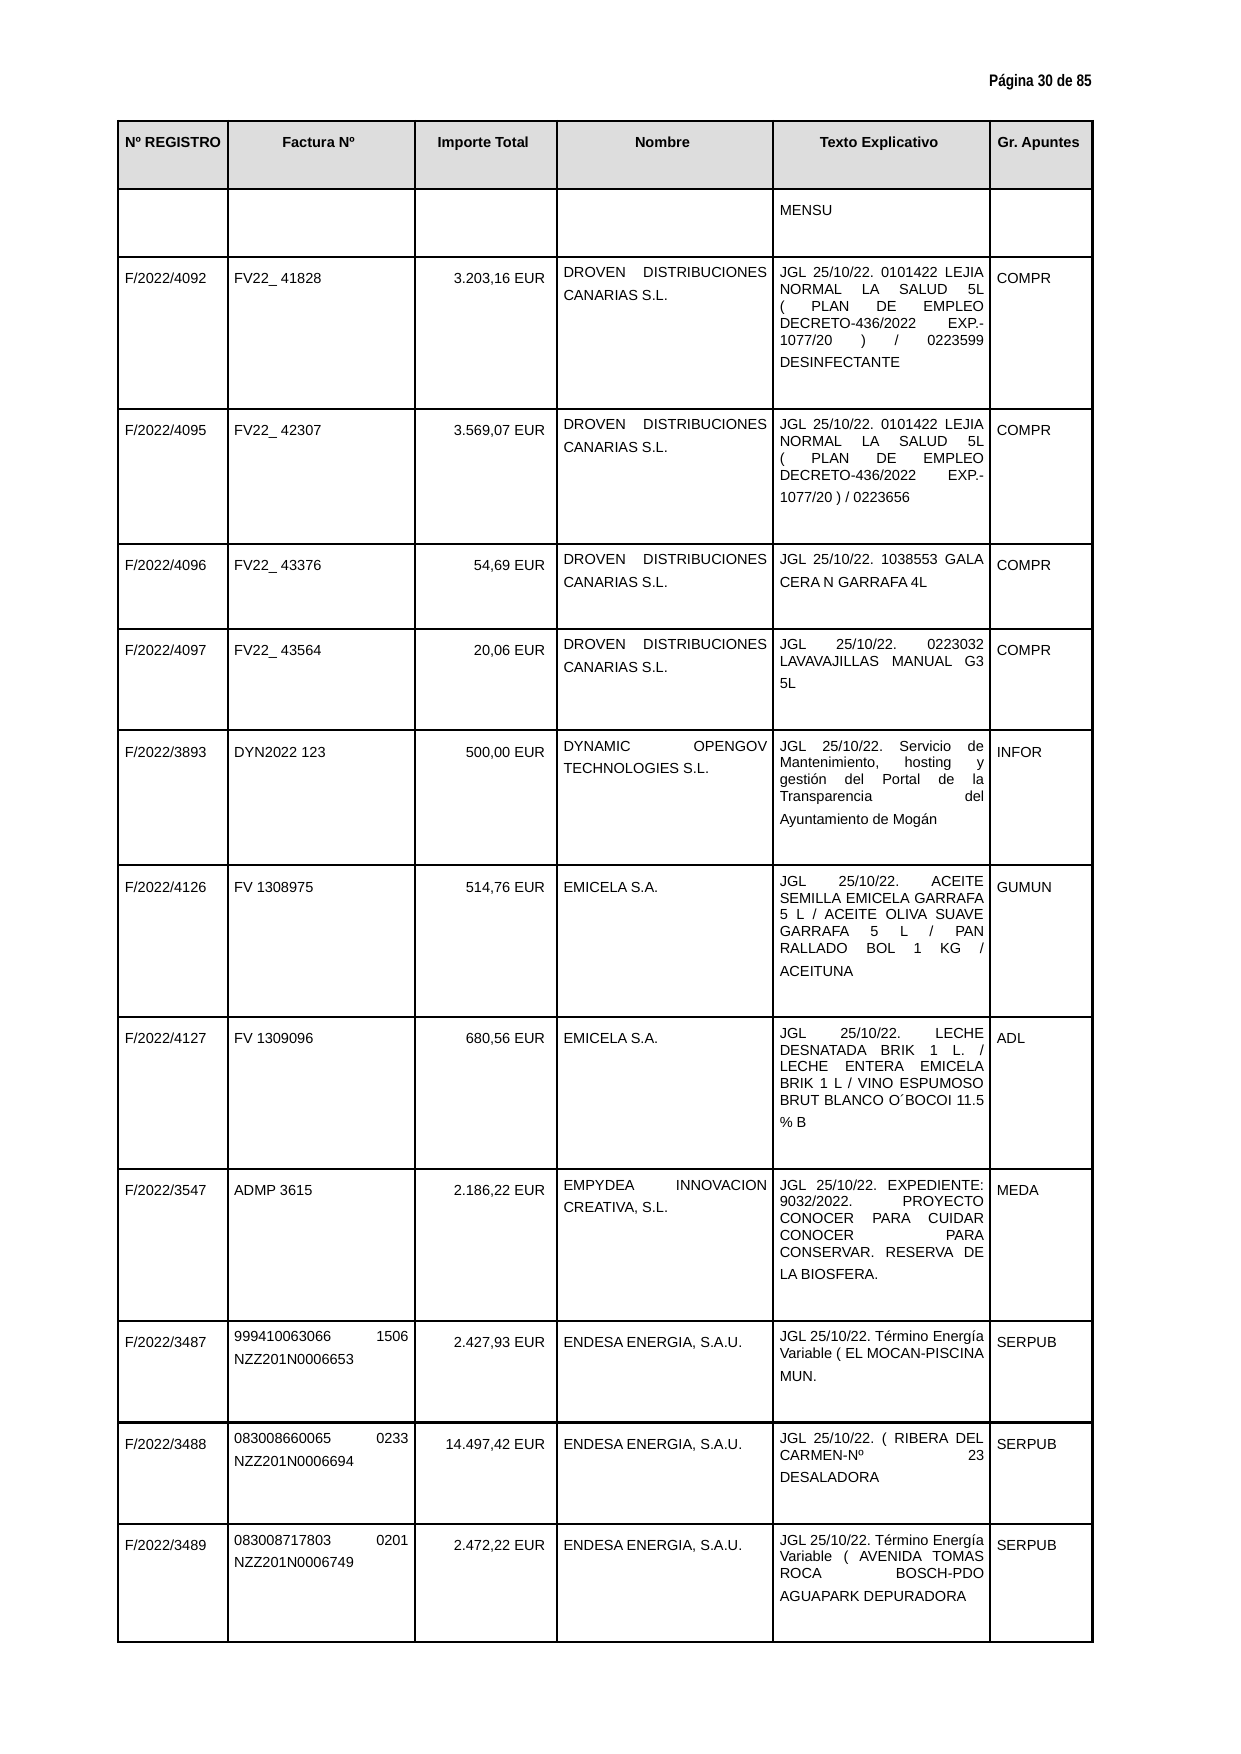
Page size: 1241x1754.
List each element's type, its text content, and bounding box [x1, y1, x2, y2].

table_cell [991, 190, 1091, 256]
table_cell GUMUN [991, 866, 1091, 1016]
table_cell 514,76 EUR [416, 866, 556, 1016]
table_cell COMPR [991, 630, 1091, 729]
table_cell FV 1308975 [229, 866, 414, 1016]
table_cell MEDA [991, 1170, 1091, 1320]
table_header Gr. Apuntes [991, 122, 1091, 188]
table_cell [119, 190, 227, 256]
table_cell F/2022/4095 [119, 410, 227, 543]
table_cell 3.569,07 EUR [416, 410, 556, 543]
table_cell ADMP 3615 [229, 1170, 414, 1320]
table_header Nombre [558, 122, 772, 188]
table_cell 54,69 EUR [416, 545, 556, 627]
table_cell 680,56 EUR [416, 1018, 556, 1168]
table_cell JGL 25/10/22. 0223032 LAVAVAJILLAS MANUAL G3 5L [774, 630, 989, 729]
table_cell FV22_ 41828 [229, 258, 414, 408]
table_cell EMICELA S.A. [558, 1018, 772, 1168]
table_cell 083008717803 0201 NZZ201N0006749 [229, 1525, 414, 1641]
table_cell F/2022/3487 [119, 1322, 227, 1421]
table_cell 20,06 EUR [416, 630, 556, 729]
table_cell [416, 190, 556, 256]
table_cell JGL 25/10/22. 1038553 GALA CERA N GARRAFA 4L [774, 545, 989, 627]
table_cell 2.472,22 EUR [416, 1525, 556, 1641]
table_cell ENDESA ENERGIA, S.A.U. [558, 1322, 772, 1421]
table_cell JGL 25/10/22. EXPEDIENTE: 9032/2022. PROYECTO CONOCER PARA CUIDAR CONOCER PARA CONSERVAR. RESERVA DE LA BIOSFERA. [774, 1170, 989, 1320]
table_cell EMICELA S.A. [558, 866, 772, 1016]
table_cell JGL 25/10/22. 0101422 LEJIA NORMAL LA SALUD 5L ( PLAN DE EMPLEO DECRETO-436/2022 EXP.-1077/20 ) / 0223656 [774, 410, 989, 543]
table_cell F/2022/4092 [119, 258, 227, 408]
table_cell F/2022/4096 [119, 545, 227, 627]
table_cell 3.203,16 EUR [416, 258, 556, 408]
table_cell FV22_ 43376 [229, 545, 414, 627]
table_header Importe Total [416, 122, 556, 188]
table_cell JGL 25/10/22. Servicio de Mantenimiento, hosting y gestión del Portal de la Transparencia del Ayuntamiento de Mogán [774, 731, 989, 864]
table_cell SERPUB [991, 1322, 1091, 1421]
table_cell FV22_ 42307 [229, 410, 414, 543]
table_cell F/2022/3489 [119, 1525, 227, 1641]
table_cell F/2022/4126 [119, 866, 227, 1016]
table_cell DROVEN DISTRIBUCIONES CANARIAS S.L. [558, 258, 772, 408]
table_header Nº REGISTRO [119, 122, 227, 188]
table_cell COMPR [991, 545, 1091, 627]
table_cell INFOR [991, 731, 1091, 864]
table_cell F/2022/3488 [119, 1424, 227, 1523]
table_cell JGL 25/10/22. ACEITE SEMILLA EMICELA GARRAFA 5 L / ACEITE OLIVA SUAVE GARRAFA 5 L / PAN RALLADO BOL 1 KG / ACEITUNA [774, 866, 989, 1016]
table_cell FV22_ 43564 [229, 630, 414, 729]
table_cell DROVEN DISTRIBUCIONES CANARIAS S.L. [558, 630, 772, 729]
table_header Factura Nº [229, 122, 414, 188]
table_cell JGL 25/10/22. LECHE DESNATADA BRIK 1 L. / LECHE ENTERA EMICELA BRIK 1 L / VINO ESPUMOSO BRUT BLANCO O´BOCOI 11.5 % B [774, 1018, 989, 1168]
table_cell DYN2022 123 [229, 731, 414, 864]
table_cell 14.497,42 EUR [416, 1424, 556, 1523]
table_cell F/2022/3547 [119, 1170, 227, 1320]
table_cell F/2022/4127 [119, 1018, 227, 1168]
table_cell ADL [991, 1018, 1091, 1168]
table_cell EMPYDEA INNOVACION CREATIVA, S.L. [558, 1170, 772, 1320]
table_cell JGL 25/10/22. 0101422 LEJIA NORMAL LA SALUD 5L ( PLAN DE EMPLEO DECRETO-436/2022 EXP.-1077/20 ) / 0223599 DESINFECTANTE [774, 258, 989, 408]
table_cell SERPUB [991, 1424, 1091, 1523]
table_cell 999410063066 1506 NZZ201N0006653 [229, 1322, 414, 1421]
table_cell FV 1309096 [229, 1018, 414, 1168]
table_cell F/2022/3893 [119, 731, 227, 864]
table_cell ENDESA ENERGIA, S.A.U. [558, 1424, 772, 1523]
table_cell ENDESA ENERGIA, S.A.U. [558, 1525, 772, 1641]
table_cell 083008660065 0233 NZZ201N0006694 [229, 1424, 414, 1523]
table_cell [229, 190, 414, 256]
table_cell [558, 190, 772, 256]
table_cell 2.186,22 EUR [416, 1170, 556, 1320]
table_cell 2.427,93 EUR [416, 1322, 556, 1421]
table_cell COMPR [991, 258, 1091, 408]
table_cell F/2022/4097 [119, 630, 227, 729]
table_cell DROVEN DISTRIBUCIONES CANARIAS S.L. [558, 410, 772, 543]
table_cell DROVEN DISTRIBUCIONES CANARIAS S.L. [558, 545, 772, 627]
table_cell JGL 25/10/22. Término Energía Variable ( EL MOCAN-PISCINA MUN. [774, 1322, 989, 1421]
table_cell SERPUB [991, 1525, 1091, 1641]
table_cell 500,00 EUR [416, 731, 556, 864]
table_cell MENSU [774, 190, 989, 256]
table_cell COMPR [991, 410, 1091, 543]
table_cell JGL 25/10/22. Término Energía Variable ( AVENIDA TOMAS ROCA BOSCH-PDO AGUAPARK DEPURADORA [774, 1525, 989, 1641]
table_header Texto Explicativo [774, 122, 989, 188]
table_cell JGL 25/10/22. ( RIBERA DEL CARMEN-Nº 23 DESALADORA [774, 1424, 989, 1523]
table_cell DYNAMIC OPENGOV TECHNOLOGIES S.L. [558, 731, 772, 864]
